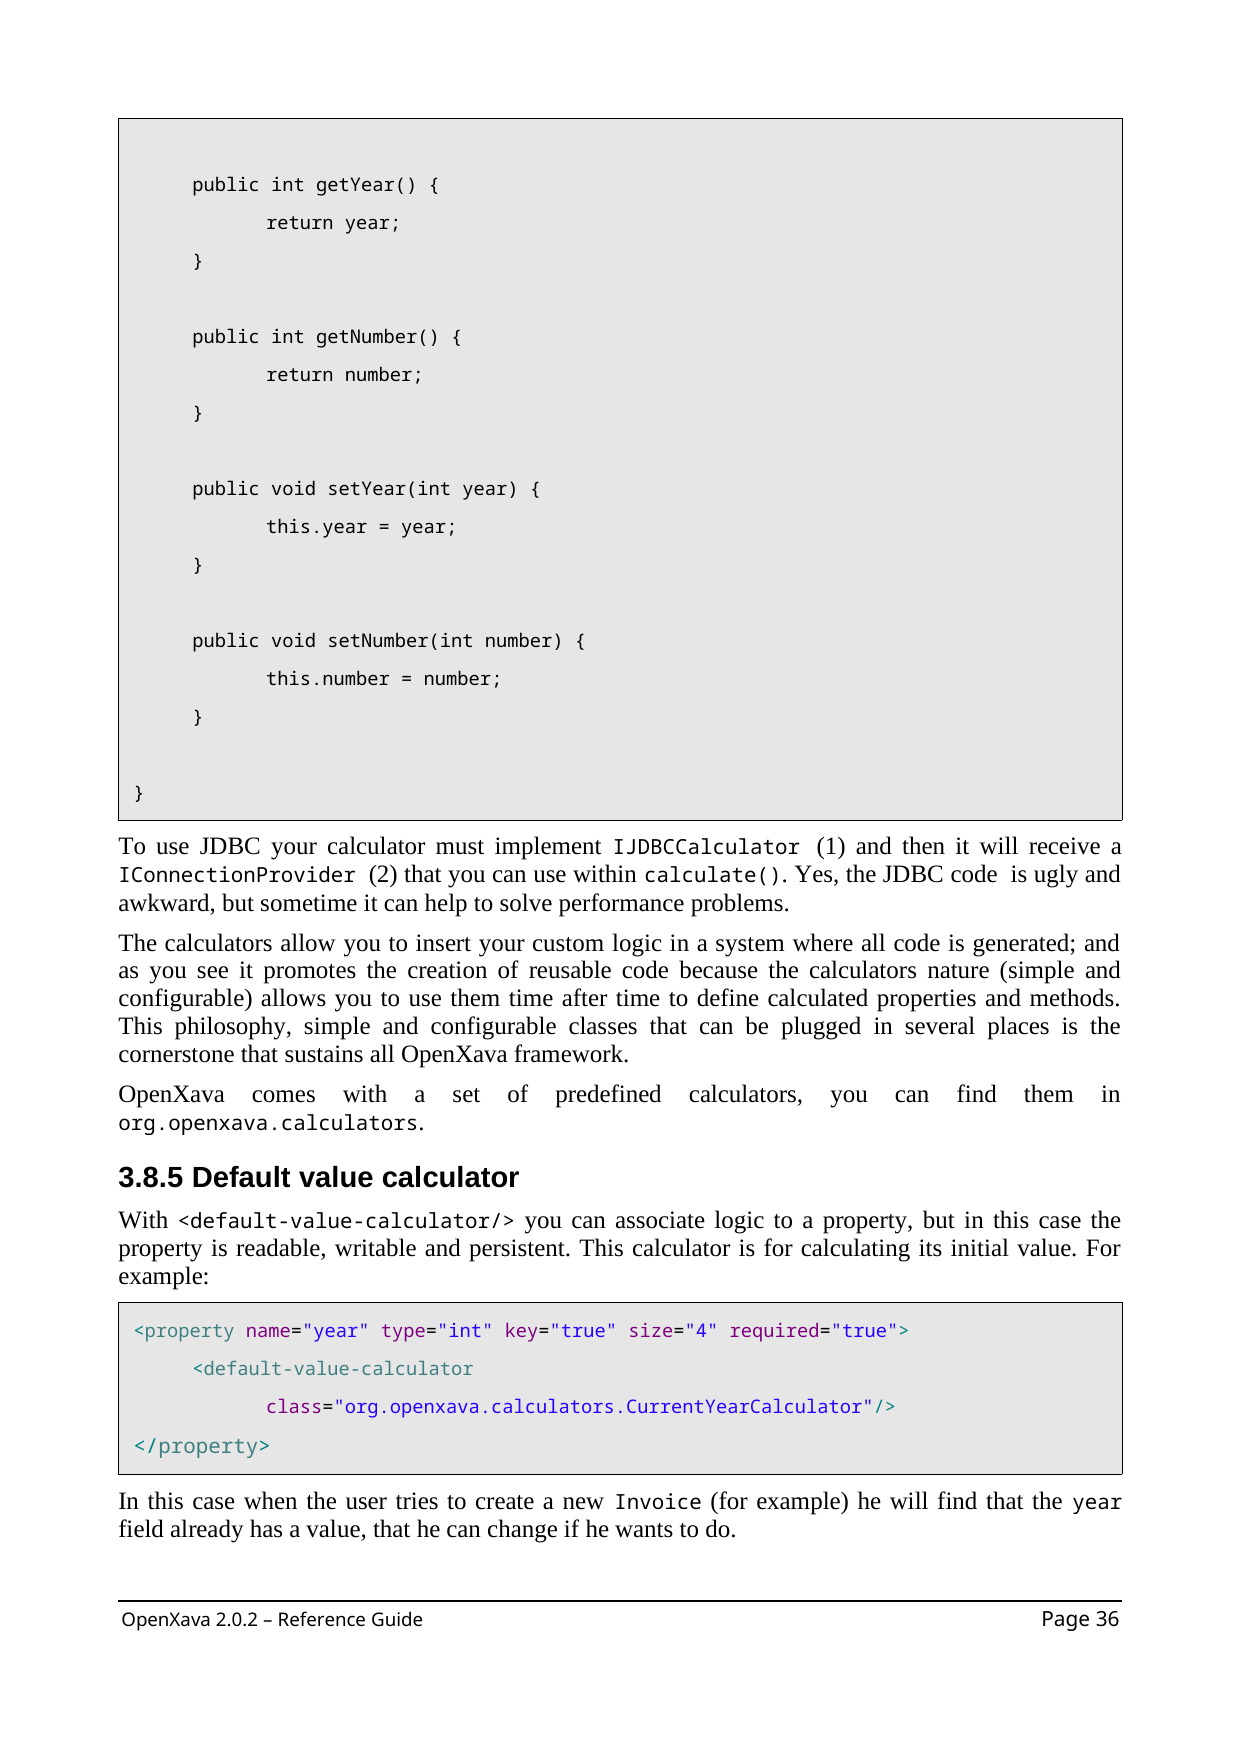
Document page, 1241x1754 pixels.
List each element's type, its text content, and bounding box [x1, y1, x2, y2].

text } [119, 232, 1122, 270]
text public int getYear() { [119, 156, 1122, 194]
text public void setYear(int year) { [119, 460, 1122, 498]
text } [119, 688, 1122, 726]
text </property> [119, 1416, 1122, 1474]
text this.year = year; [119, 498, 1122, 536]
text class="org.openxava.calculators.CurrentYearCalculator"/> [119, 1378, 1122, 1416]
text this.number = number; [119, 650, 1122, 688]
subtitle Default value calculator [118, 1161, 1122, 1194]
text <default-value-calculator [119, 1340, 1122, 1378]
text In this case when the user tries to create a new Invoice (for example) he will find that the year field already has a value, that he can change if he wants to do. [118, 1487, 1122, 1543]
text } [119, 384, 1122, 422]
text return year; [119, 194, 1122, 232]
text public int getNumber() { [119, 308, 1122, 346]
text The calculators allow you to insert your custom logic in a system where all code is generated; and as you see it promotes the creation of reusable code because the calculators nature (simple and configurable) allows you to use them time after time to define calculated properties and methods. This philosophy, simple and configurable classes that can be plugged in several places is the cornerstone that sustains all OpenXava framework. [118, 929, 1122, 1067]
text } [119, 536, 1122, 574]
text With <default-value-calculator/> you can associate logic to a property, but in this case the property is readable, writable and persistent. This calculator is for calculating its initial value. For example: [118, 1206, 1122, 1290]
text To use JDBC your calculator must implement IJDBCCalculator (1) and then it will receive a IConnectionProvider (2) that you can use within calculate(). Yes, the JDBC code is ugly and awkward, but sometime it can help to solve performance problems. [118, 832, 1122, 916]
text } [119, 764, 1122, 820]
text public void setNumber(int number) { [119, 612, 1122, 650]
text <property name="year" type="int" key="true" size="4" required="true"> [119, 1303, 1122, 1340]
text return number; [119, 346, 1122, 384]
text OpenXava comes with a set of predefined calculators, you can find them in org.openxava.calculators. [118, 1080, 1122, 1136]
